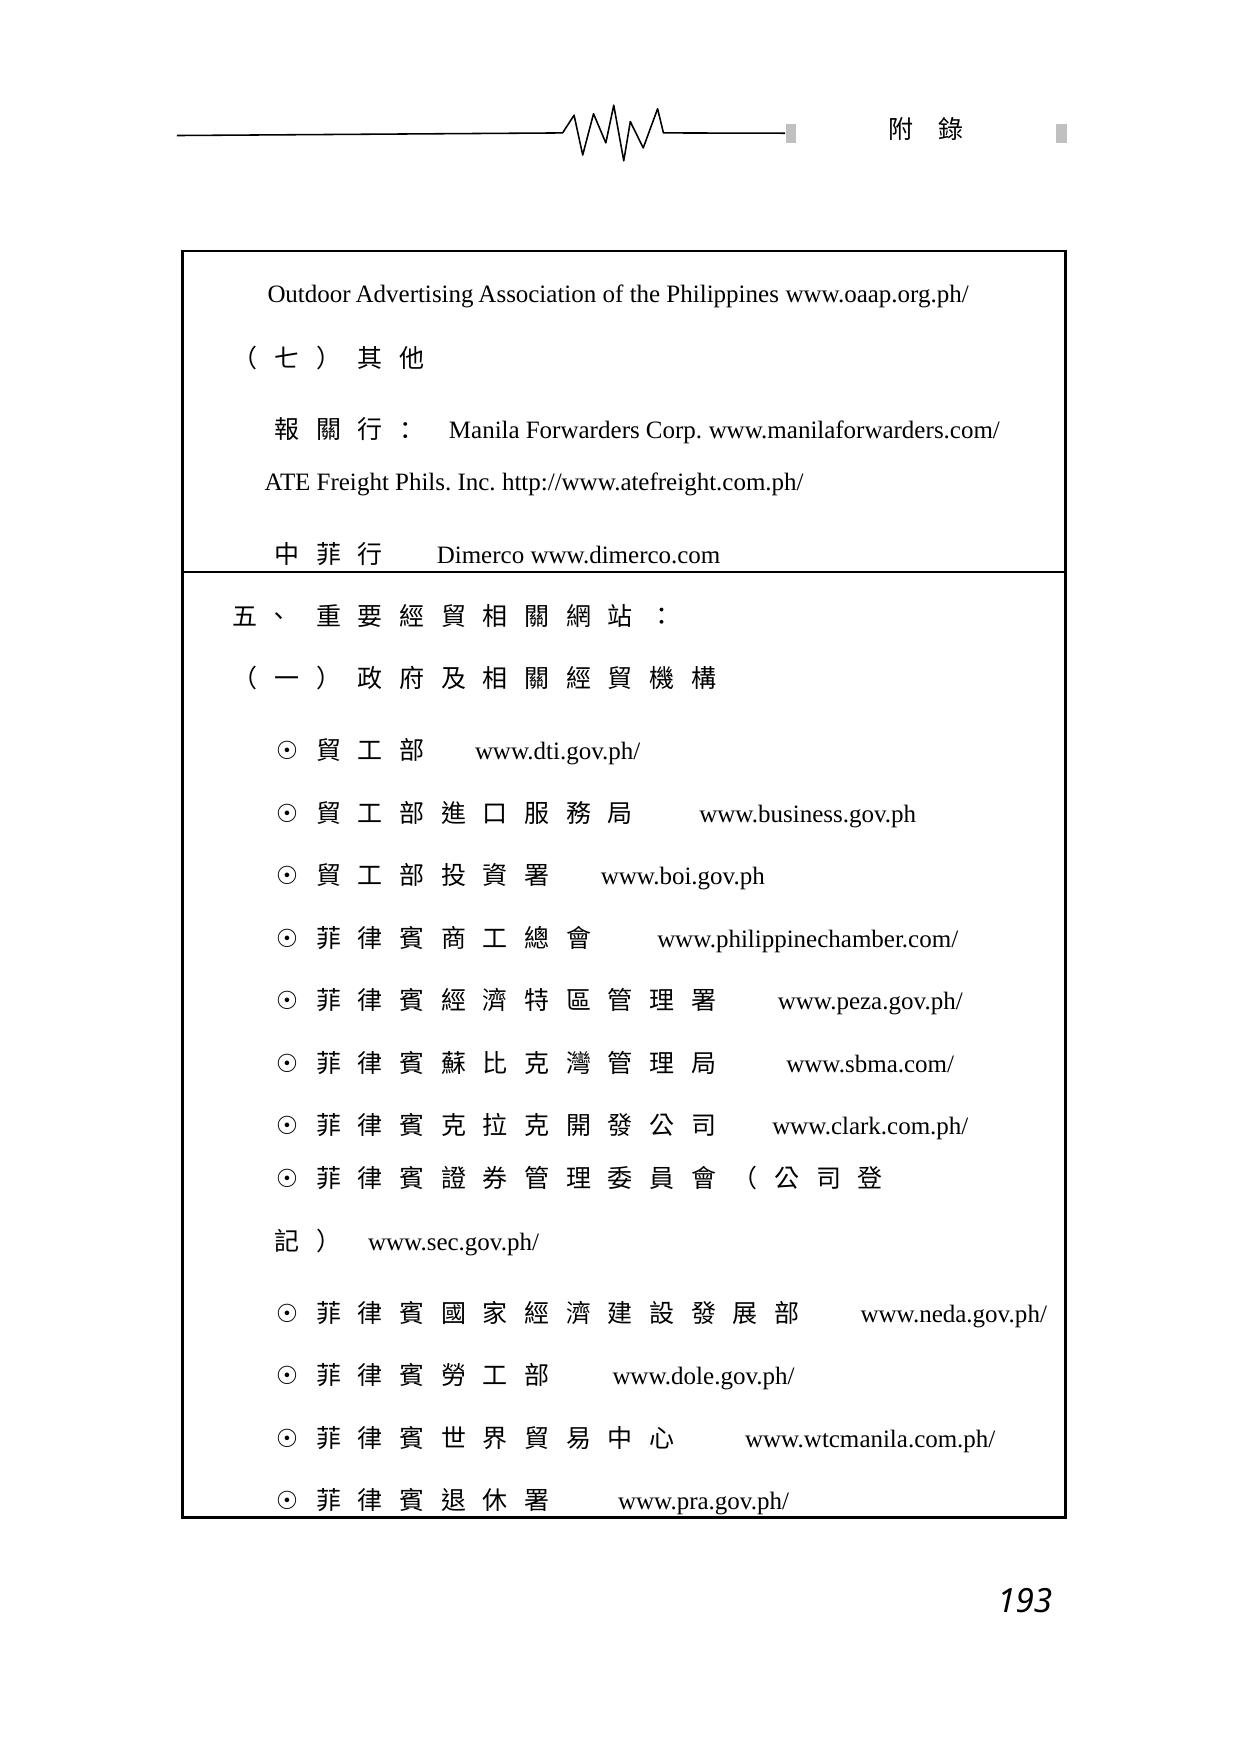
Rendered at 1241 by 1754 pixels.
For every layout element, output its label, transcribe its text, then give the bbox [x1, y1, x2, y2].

table_cell 五、重要經貿相關網站： （一）政府及相關經貿機構 ☉貿工部 www.dti.gov.ph/ ☉貿工部進口服務局 www.business.gov.ph ☉貿工部投資署 www.boi.gov.ph ☉菲律賓商工總會 www.philippinechamber.com/ ☉菲律賓經濟特區管理署 www.peza.gov.ph/ ☉菲律賓蘇比克灣管理局 www.sbma.com/ ☉菲律賓克拉克開發公司 www.clark.com.ph/ ☉菲律賓證券管理委員會（公司登記）www.sec.gov.ph/ ☉菲律賓國家經濟建設發展部 www.neda.gov.ph/ ☉菲律賓勞工部 www.dole.gov.ph/ ☉菲律賓世界貿易中心 www.wtcmanila.com.ph/ ☉菲律賓退休署 www.pra.gov.ph/ [184, 573, 1064, 1516]
table_cell Outdoor Advertising Association of the Philippines www.oaap.org.ph/ （七）其他 報關行：Manila Forwarders Corp. www.manilaforwarders.com/ ATE Freight Phils. Inc. http://www.atefreight.com.ph/ 中菲行 Dimerco www.dimerco.com [184, 252, 1064, 571]
